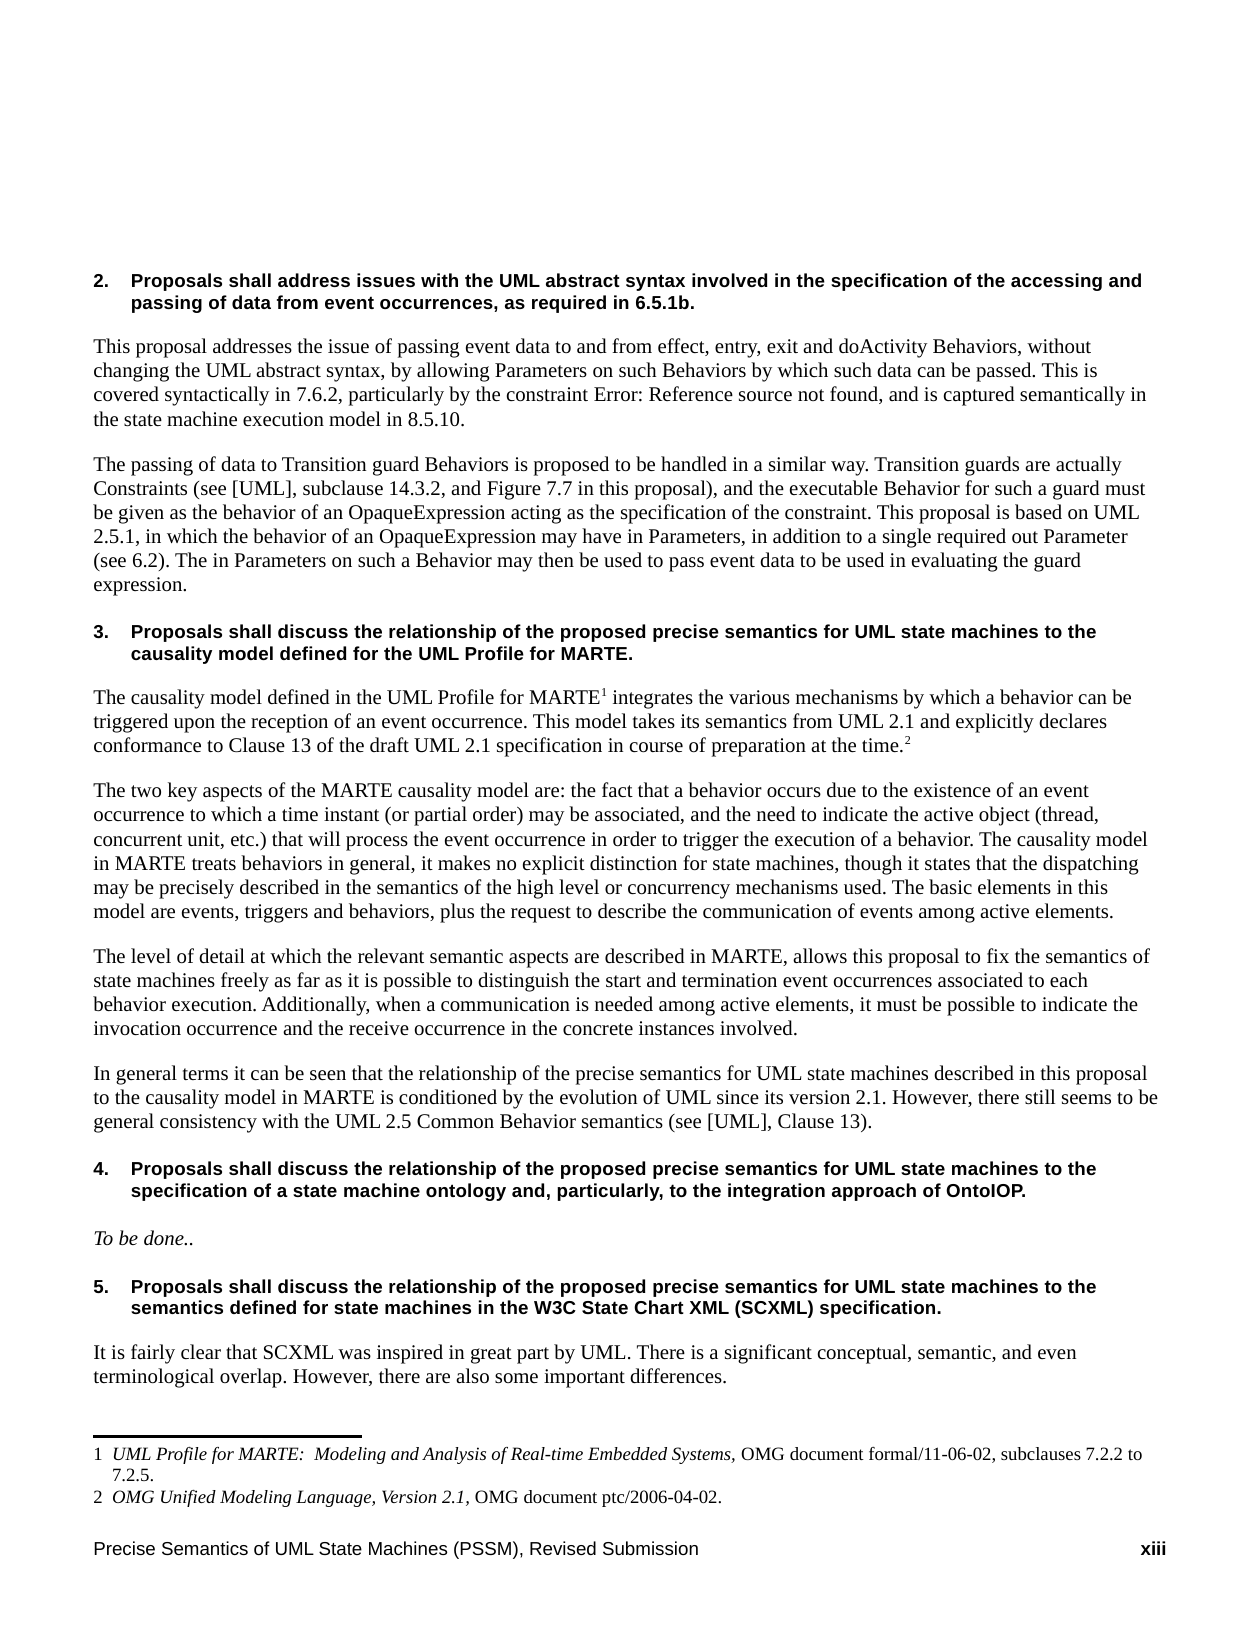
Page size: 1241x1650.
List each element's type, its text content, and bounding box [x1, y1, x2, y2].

subtitle Proposals shall discuss the relationship of the proposed precise semantics for UML state machines to the semantics defined for state machines in the W3C State Chart XML (SCXML) specification. [93, 1275, 1164, 1318]
text OMG Unified Modeling Language, Version 2.1, OMG document ptc/2006-04-02. [93, 1486, 1164, 1507]
text The level of detail at which the relevant semantic aspects are described in MARTE, allows this proposal to fix the semantics of state machines freely as far as it is possible to distinguish the start and termination event occurrences associated to each behavior execution. Additionally, when a communication is needed among active elements, it must be possible to indicate the invocation occurrence and the receive occurrence in the concrete instances involved. [93, 944, 1164, 1040]
subtitle Proposals shall address issues with the UML abstract syntax involved in the specification of the accessing and passing of data from event occurrences, as required in 6.5.1b. [93, 270, 1164, 313]
text This proposal addresses the issue of passing event data to and from effect, entry, exit and doActivity Behaviors, without changing the UML abstract syntax, by allowing Parameters on such Behaviors by which such data can be passed. This is covered syntactically in 7.6.2, particularly by the constraint Error: Reference source not found, and is captured semantically in the state machine execution model in 8.5.10. [93, 334, 1164, 431]
text UML Profile for MARTE: Modeling and Analysis of Real-time Embedded Systems, OMG document formal/11-06-02, subclauses 7.2.2 to 7.2.5. [93, 1443, 1164, 1486]
text The passing of data to Transition guard Behaviors is proposed to be handled in a similar way. Transition guards are actually Constraints (see [UML], subclause 14.3.2, and Figure 7.7 in this proposal), and the executable Behavior for such a guard must be given as the behavior of an OpaqueExpression acting as the specification of the constraint. This proposal is based on UML 2.5.1, in which the behavior of an OpaqueExpression may have in Parameters, in addition to a single required out Parameter (see 6.2). The in Parameters on such a Behavior may then be used to pass event data to be used in evaluating the guard expression. [93, 452, 1164, 596]
text In general terms it can be seen that the relationship of the precise semantics for UML state machines described in this proposal to the causality model in MARTE is conditioned by the evolution of UML since its version 2.1. However, there still seems to be general consistency with the UML 2.5 Common Behavior semantics (see [UML], Clause 13). [93, 1061, 1164, 1133]
text The causality model defined in the UML Profile for MARTE integrates the various mechanisms by which a behavior can be triggered upon the reception of an event occurrence. This model takes its semantics from UML 2.1 and explicitly declares conformance to Clause 13 of the draft UML 2.1 specification in course of preparation at the time. [93, 685, 1164, 757]
subtitle To be done.. [93, 1226, 1164, 1250]
subtitle Proposals shall discuss the relationship of the proposed precise semantics for UML state machines to the causality model defined for the UML Profile for MARTE. [93, 621, 1164, 664]
text It is fairly clear that SCXML was inspired in great part by UML. There is a significant conceptual, semantic, and even terminological overlap. However, there are also some important differences. [93, 1339, 1164, 1388]
subtitle Proposals shall discuss the relationship of the proposed precise semantics for UML state machines to the specification of a state machine ontology and, particularly, to the integration approach of OntoIOP. [93, 1158, 1164, 1201]
text The two key aspects of the MARTE causality model are: the fact that a behavior occurs due to the existence of an event occurrence to which a time instant (or partial order) may be associated, and the need to indicate the active object (thread, concurrent unit, etc.) that will process the event occurrence in order to trigger the execution of a behavior. The causality model in MARTE treats behaviors in general, it makes no explicit distinction for state machines, though it states that the dispatching may be precisely described in the semantics of the high level or concurrency mechanisms used. The basic elements in this model are events, triggers and behaviors, plus the request to describe the communication of events among active elements. [93, 778, 1164, 923]
